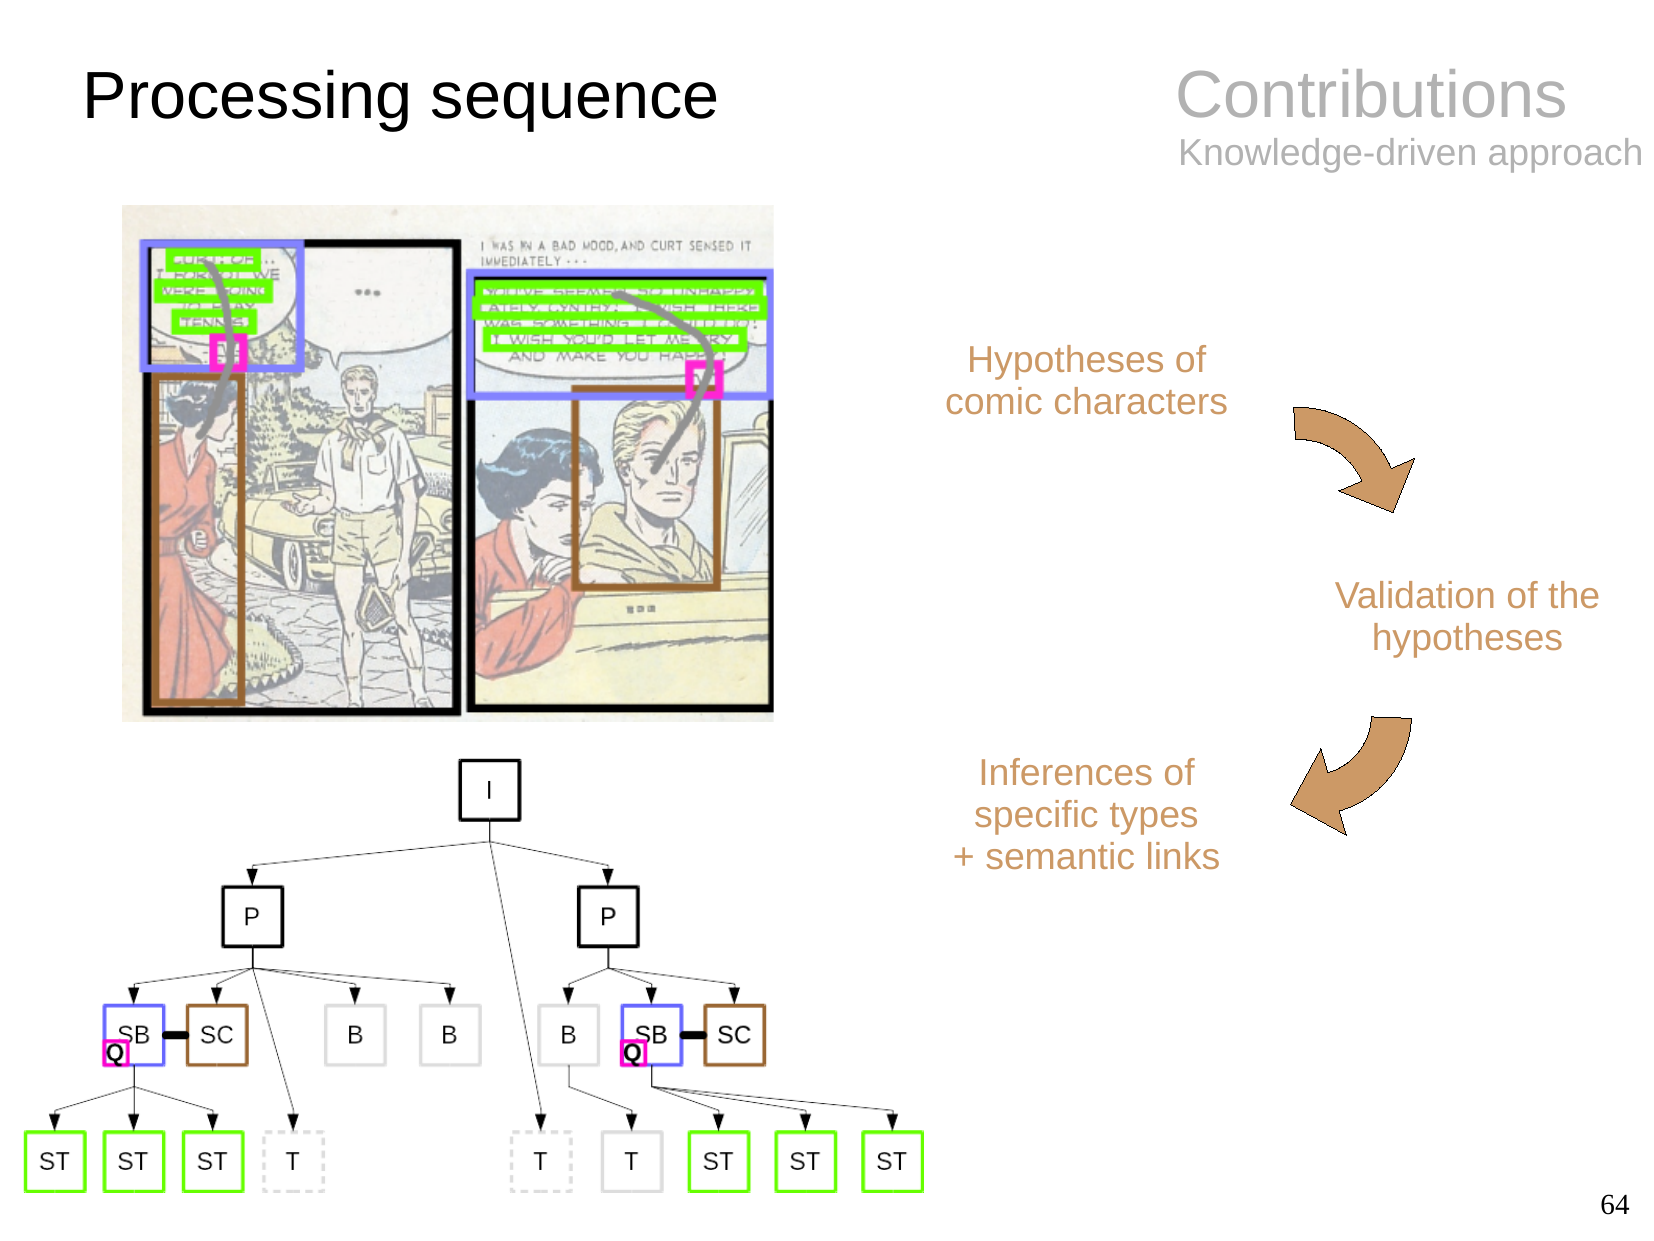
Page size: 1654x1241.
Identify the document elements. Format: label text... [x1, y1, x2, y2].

text_box [1293, 407, 1415, 513]
text_box Hypotheses of comic characters [897, 330, 1276, 430]
text_box [1290, 716, 1412, 836]
picture [23, 758, 924, 1193]
text_box Inferences of specific types + semantic links [897, 744, 1276, 885]
title Processing sequence [82, 55, 1571, 136]
text_box Validation of the hypotheses [1311, 566, 1625, 666]
picture [106, 205, 774, 722]
